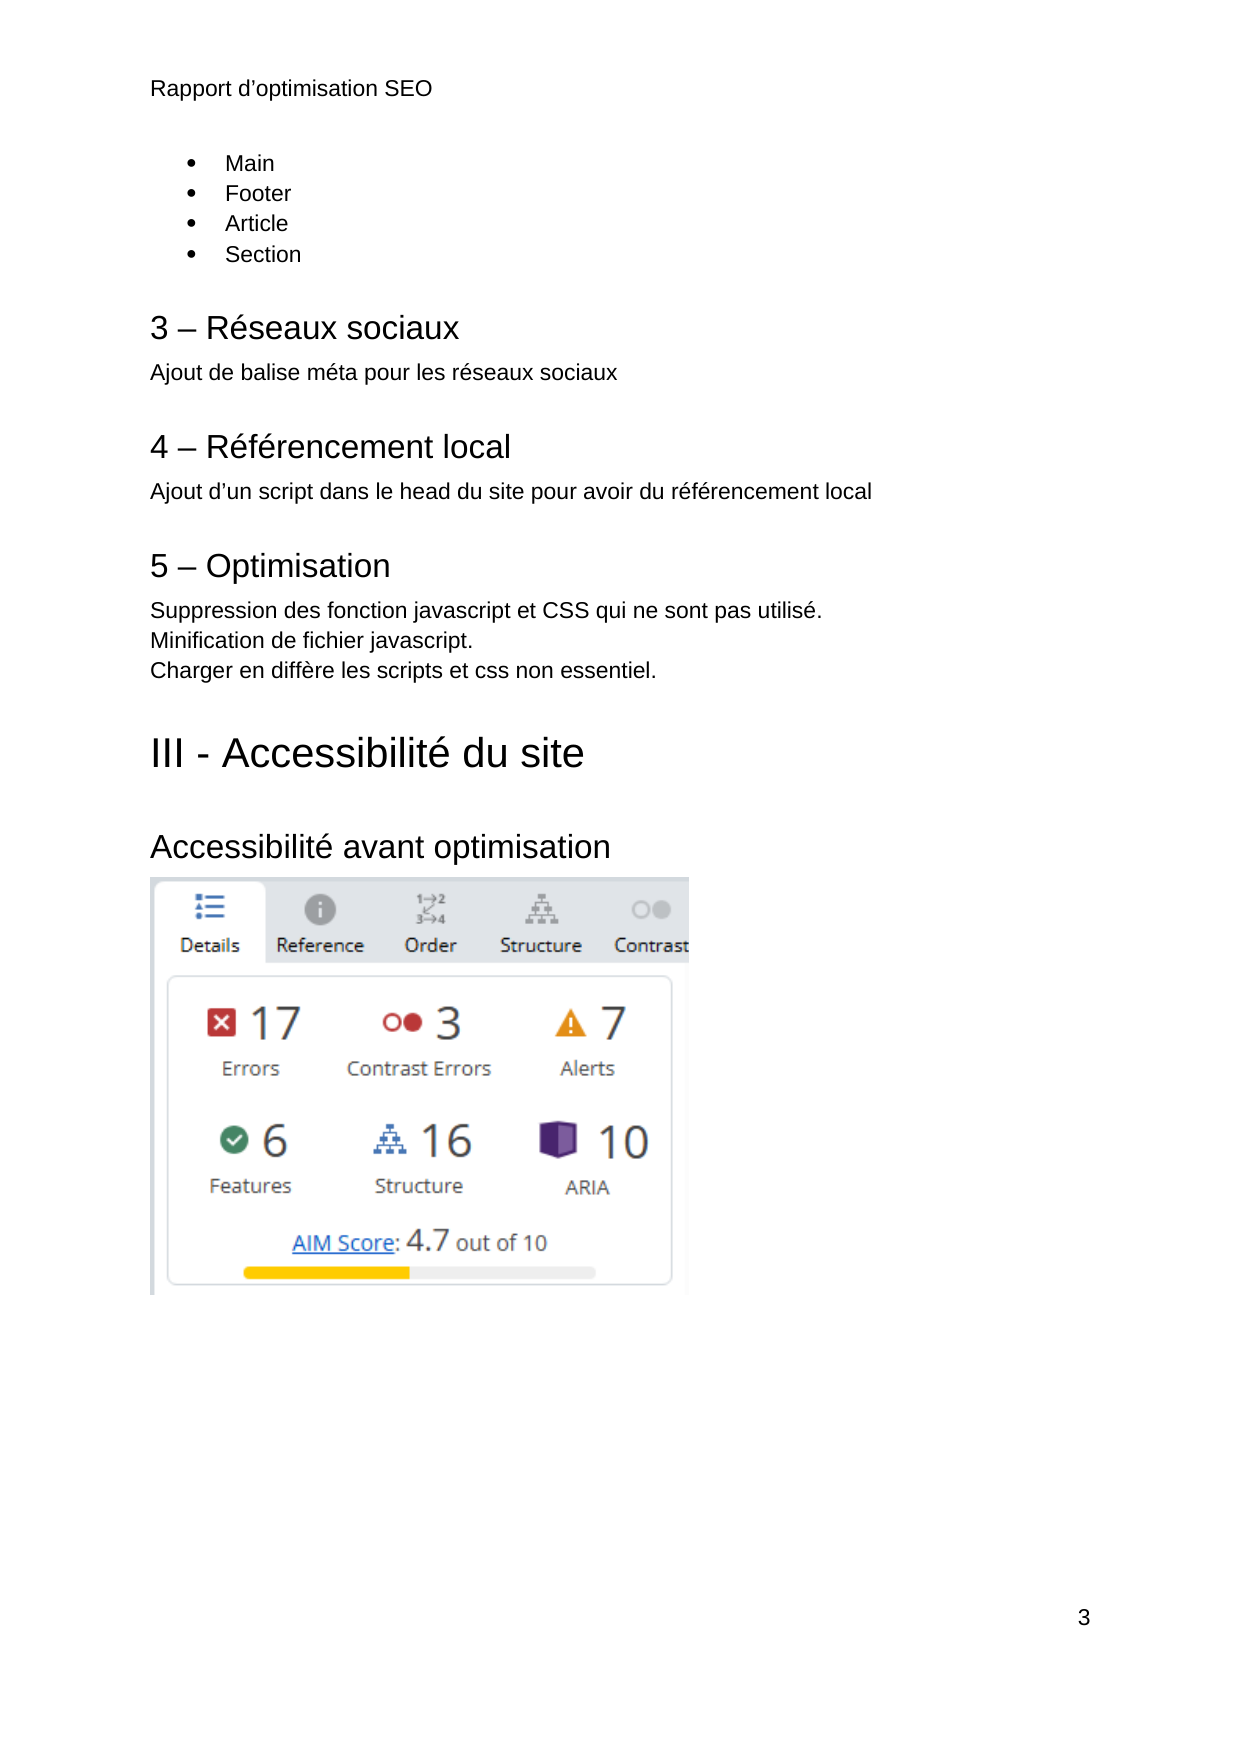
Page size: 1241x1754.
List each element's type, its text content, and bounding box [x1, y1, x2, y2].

subtitle 4 – Référencement local [150, 427, 1090, 465]
text Suppression des fonction javascript et CSS qui ne sont pas utilisé. [150, 597, 1090, 623]
subtitle 5 – Optimisation [150, 546, 1090, 584]
subtitle III - Accessibilité du site [150, 729, 1090, 777]
text Charger en diffère les scripts et css non essentiel. [150, 657, 1090, 683]
list Footer [187, 180, 1090, 207]
text Ajout de balise méta pour les réseaux sociaux [150, 359, 1090, 386]
list Main [187, 150, 1090, 176]
text Ajout d’un script dans le head du site pour avoir du référencement local [150, 478, 1090, 504]
subtitle Accessibilité avant optimisation [150, 827, 1090, 865]
list Section [187, 241, 1090, 267]
list Article [187, 210, 1090, 237]
subtitle 3 – Réseaux sociaux [150, 308, 1090, 347]
text Minification de fichier javascript. [150, 627, 1090, 653]
